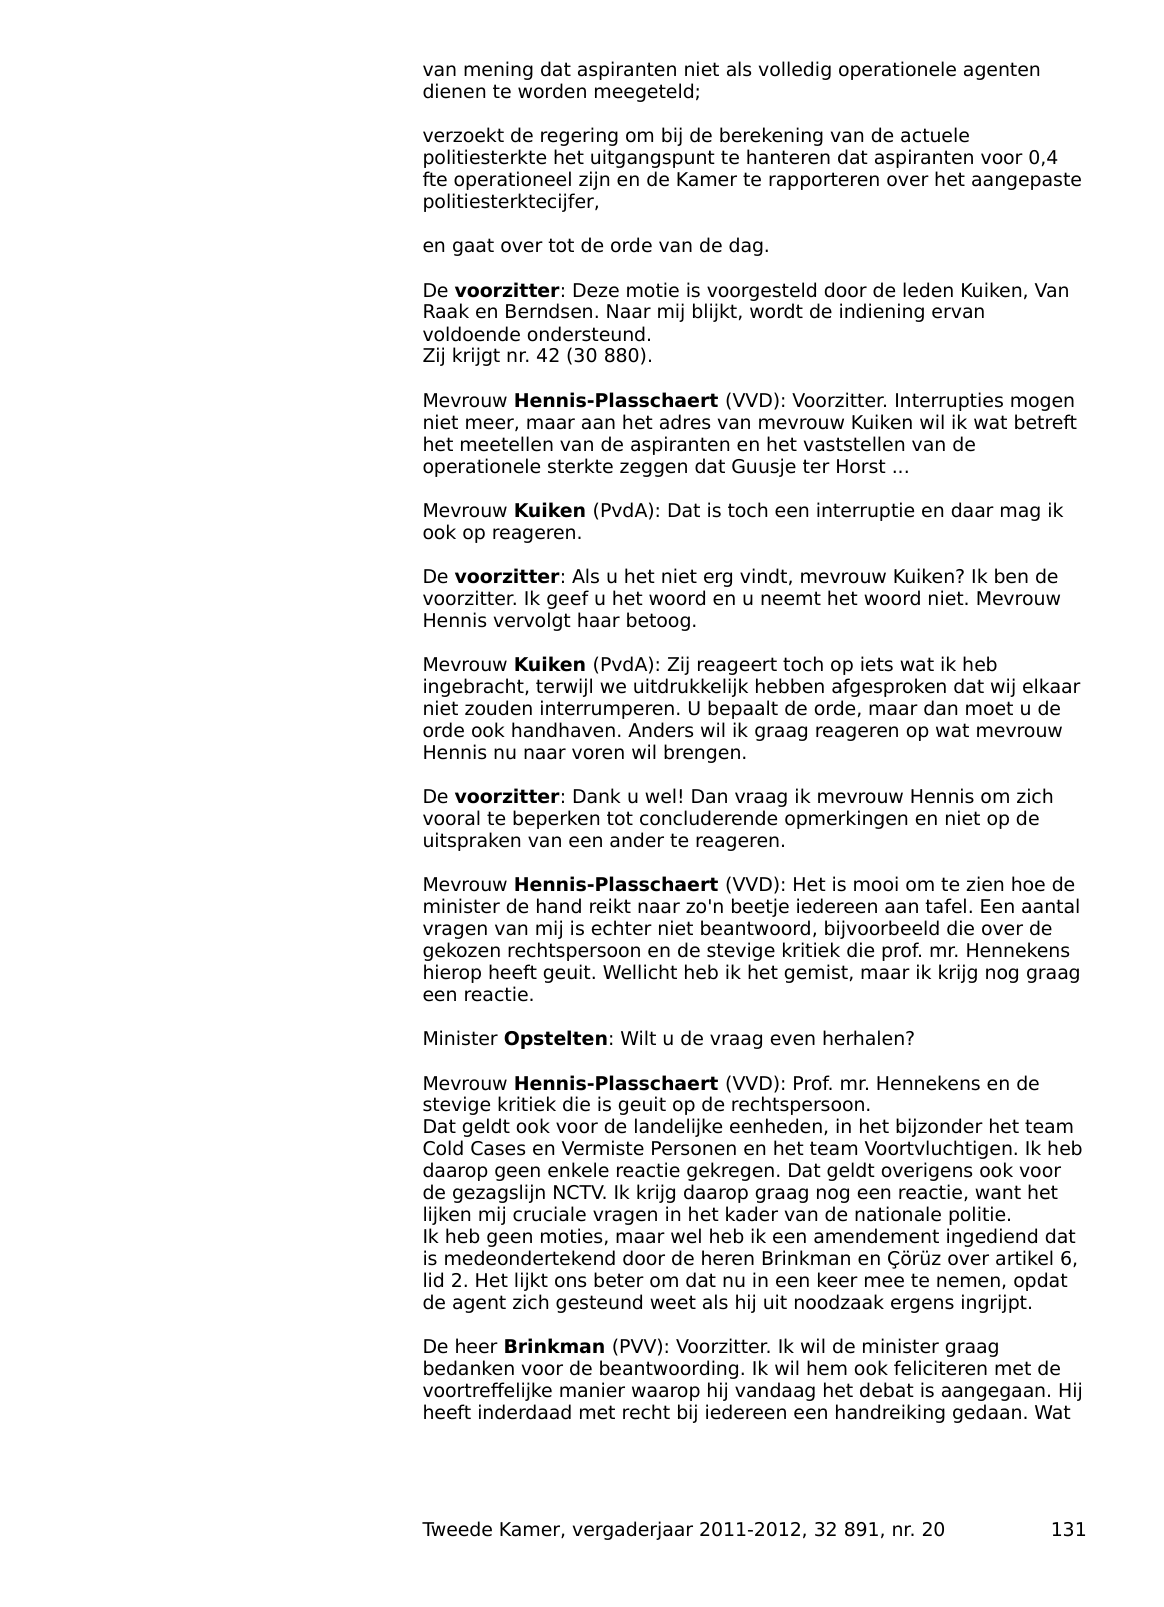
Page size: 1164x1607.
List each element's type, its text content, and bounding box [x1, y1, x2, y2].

text De voorzitter: Dank u wel! Dan vraag ik mevrouw Hennis om zich vooral te beperken tot concluderende opmerkingen en niet op de uitspraken van een ander te reageren. [422, 786, 1087, 852]
text Minister Opstelten: Wilt u de vraag even herhalen? [422, 1028, 1087, 1050]
text en gaat over tot de orde van de dag. [422, 235, 1087, 257]
text Mevrouw Hennis-Plasschaert (VVD): Prof. mr. Hennekens en de stevige kritiek die is geuit op de rechtspersoon. [422, 1072, 1087, 1116]
text Mevrouw Hennis-Plasschaert (VVD): Voorzitter. Interrupties mogen niet meer, maar aan het adres van mevrouw Kuiken wil ik wat betreft het meetellen van de aspiranten en het vaststellen van de operationele sterkte zeggen dat Guusje ter Horst ... [422, 389, 1087, 477]
text Ik heb geen moties, maar wel heb ik een amendement ingediend dat is medeondertekend door de heren Brinkman en Çörüz over artikel 6, lid 2. Het lijkt ons beter om dat nu in een keer mee te nemen, opdat de agent zich gesteund weet als hij uit noodzaak ergens ingrijpt. [422, 1226, 1087, 1314]
text verzoekt de regering om bij de berekening van de actuele politiesterkte het uitgangspunt te hanteren dat aspiranten voor 0,4 fte operationeel zijn en de Kamer te rapporteren over het aangepaste politiesterktecijfer, [422, 125, 1087, 213]
text Dat geldt ook voor de landelijke eenheden, in het bijzonder het team Cold Cases en Vermiste Personen en het team Voortvluchtigen. Ik heb daarop geen enkele reactie gekregen. Dat geldt overigens ook voor de gezagslijn NCTV. Ik krijg daarop graag nog een reactie, want het lijken mij cruciale vragen in het kader van de nationale politie. [422, 1116, 1087, 1226]
text De voorzitter: Als u het niet erg vindt, mevrouw Kuiken? Ik ben de voorzitter. Ik geef u het woord en u neemt het woord niet. Mevrouw Hennis vervolgt haar betoog. [422, 566, 1087, 632]
text De voorzitter: Deze motie is voorgesteld door de leden Kuiken, Van Raak en Berndsen. Naar mij blijkt, wordt de indiening ervan voldoende ondersteund. [422, 279, 1087, 345]
text Zij krijgt nr. 42 (30 880). [422, 345, 1087, 367]
text Mevrouw Kuiken (PvdA): Dat is toch een interruptie en daar mag ik ook op reageren. [422, 500, 1087, 544]
text De heer Brinkman (PVV): Voorzitter. Ik wil de minister graag bedanken voor de beantwoording. Ik wil hem ook feliciteren met de voortreffelijke manier waarop hij vandaag het debat is aangegaan. Hij heeft inderdaad met recht bij iedereen een handreiking gedaan. Wat [422, 1336, 1087, 1424]
text Mevrouw Hennis-Plasschaert (VVD): Het is mooi om te zien hoe de minister de hand reikt naar zo'n beetje iedereen aan tafel. Een aantal vragen van mij is echter niet beantwoord, bijvoorbeeld die over de gekozen rechtspersoon en de stevige kritiek die prof. mr. Hennekens hierop heeft geuit. Wellicht heb ik het gemist, maar ik krijg nog graag een reactie. [422, 874, 1087, 1006]
text Mevrouw Kuiken (PvdA): Zij reageert toch op iets wat ik heb ingebracht, terwijl we uitdrukkelijk hebben afgesproken dat wij elkaar niet zouden interrumperen. U bepaalt de orde, maar dan moet u de orde ook handhaven. Anders wil ik graag reageren op wat mevrouw Hennis nu naar voren wil brengen. [422, 654, 1087, 764]
text van mening dat aspiranten niet als volledig operationele agenten dienen te worden meegeteld; [422, 59, 1087, 103]
